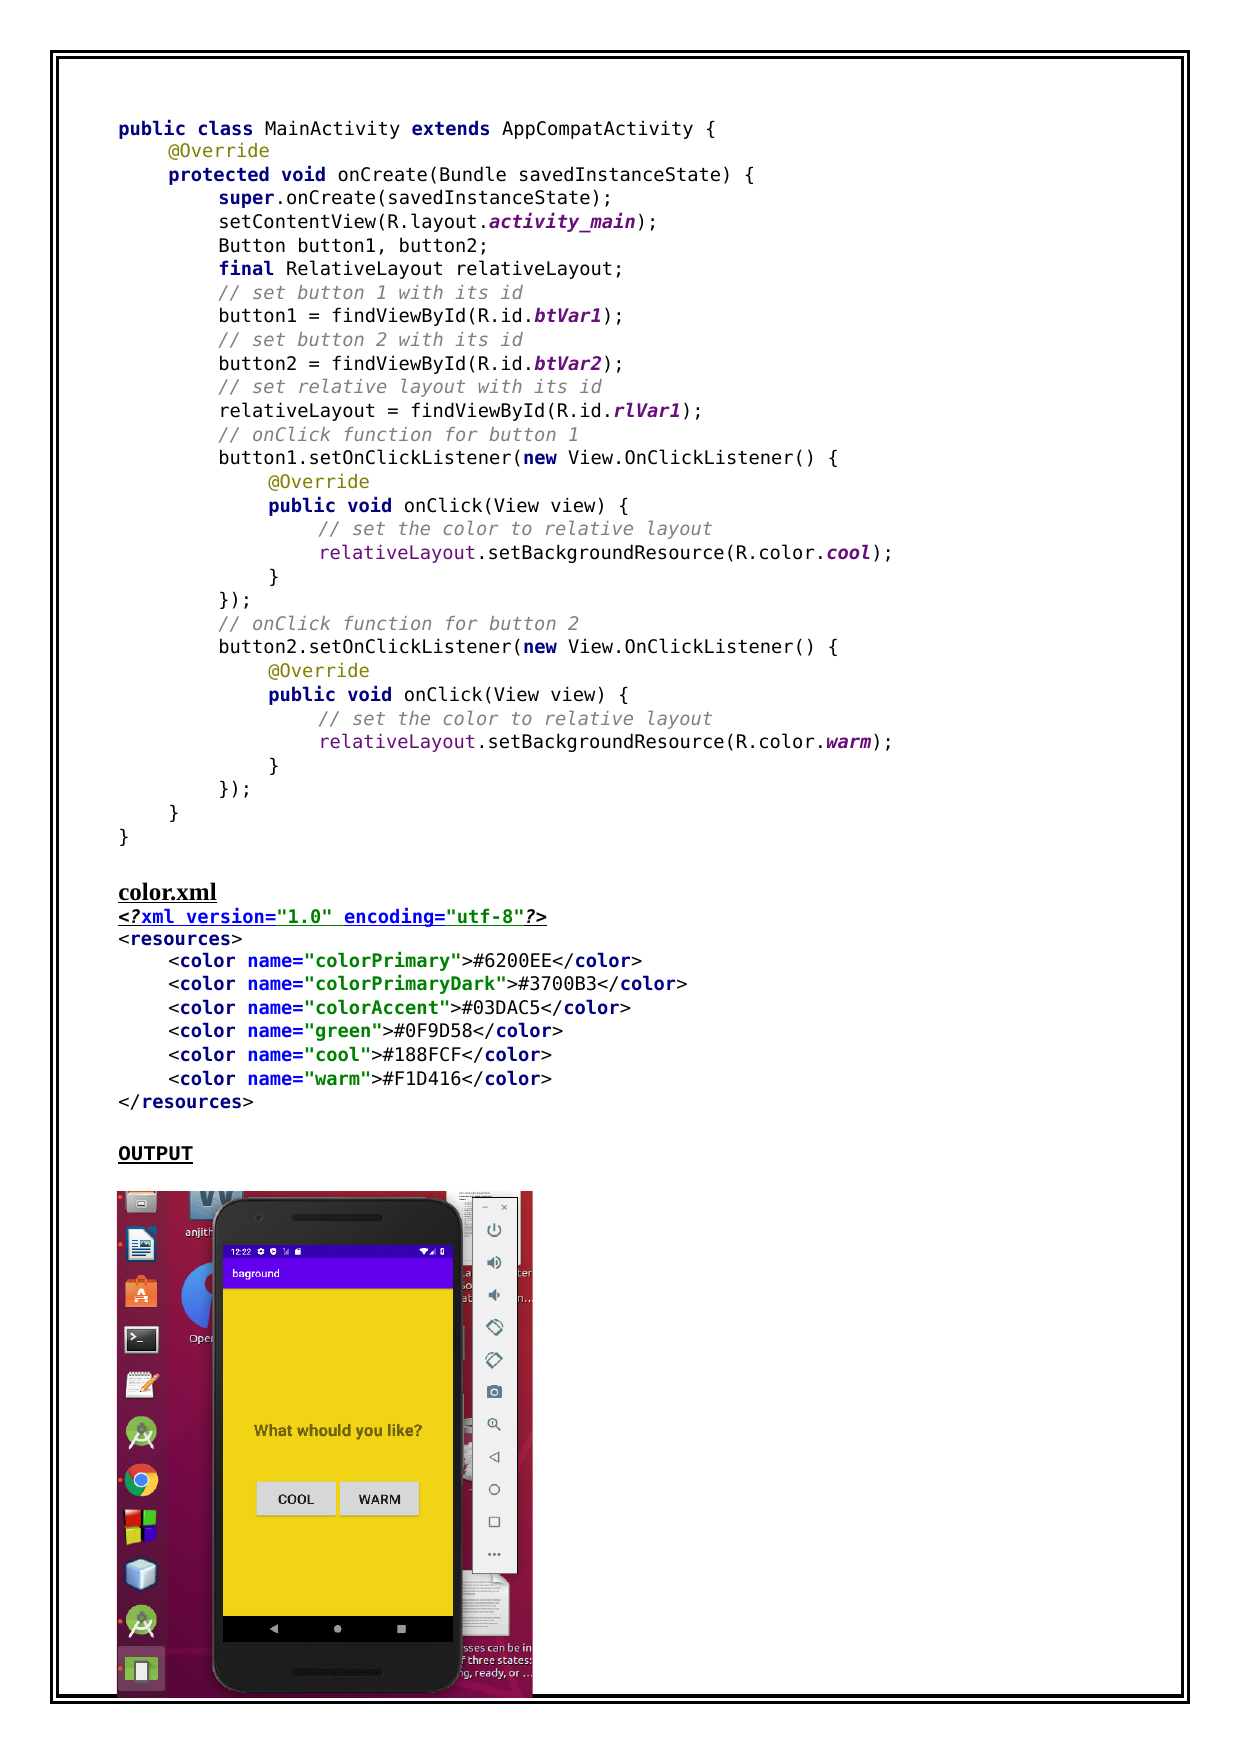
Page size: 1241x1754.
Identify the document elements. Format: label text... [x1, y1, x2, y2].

text button2 = findViewById(R.id.btVar2); [118, 353, 1122, 376]
text relativeLayout = findViewById(R.id.rlVar1); [118, 400, 1122, 424]
text // set the color to relative layout [118, 707, 1122, 731]
text relativeLayout.setBackgroundResource(R.color.warm); [118, 731, 1122, 755]
text OUTPUT [118, 1143, 1122, 1166]
text // set button 2 with its id [118, 329, 1122, 353]
text <color name="colorPrimary">#6200EE</color> [118, 949, 1122, 973]
text // set the color to relative layout [118, 518, 1122, 542]
text // set relative layout with its id [118, 376, 1122, 400]
text button1 = findViewById(R.id.btVar1); [118, 306, 1122, 329]
text button2.setOnClickListener(new View.OnClickListener() { [118, 637, 1122, 660]
text @Override [118, 660, 1122, 684]
text } [118, 802, 1122, 826]
text super.onCreate(savedInstanceState); [118, 187, 1122, 211]
text public class MainActivity extends AppCompatActivity { [118, 118, 1122, 140]
text public void onClick(View view) { [118, 495, 1122, 518]
text }); [118, 778, 1122, 802]
text button1.setOnClickListener(new View.OnClickListener() { [118, 447, 1122, 471]
text Button button1, button2; [118, 234, 1122, 258]
text protected void onCreate(Bundle savedInstanceState) { [118, 164, 1122, 187]
text <color name="colorPrimaryDark">#3700B3</color> [118, 973, 1122, 997]
text // onClick function for button 2 [118, 613, 1122, 637]
text }); [118, 589, 1122, 613]
text @Override [118, 471, 1122, 495]
text public void onClick(View view) { [118, 684, 1122, 707]
text <resources> [118, 928, 1122, 949]
text setContentView(R.layout.activity_main); [118, 211, 1122, 234]
text } [118, 755, 1122, 778]
text </resources> [118, 1091, 1122, 1113]
text @Override [118, 140, 1122, 164]
text <color name="warm">#F1D416</color> [118, 1068, 1122, 1091]
text final RelativeLayout relativeLayout; [118, 258, 1122, 282]
text // set button 1 with its id [118, 282, 1122, 306]
text <?xml version="1.0" encoding="utf-8"?> [118, 906, 1122, 928]
text relativeLayout.setBackgroundResource(R.color.cool); [118, 542, 1122, 566]
text } [118, 566, 1122, 589]
text <color name="colorAccent">#03DAC5</color> [118, 997, 1122, 1021]
text // onClick function for button 1 [118, 424, 1122, 447]
text } [118, 826, 1122, 848]
text <color name="green">#0F9D58</color> [118, 1021, 1122, 1044]
text <color name="cool">#188FCF</color> [118, 1044, 1122, 1068]
text color.xml [118, 877, 1122, 906]
